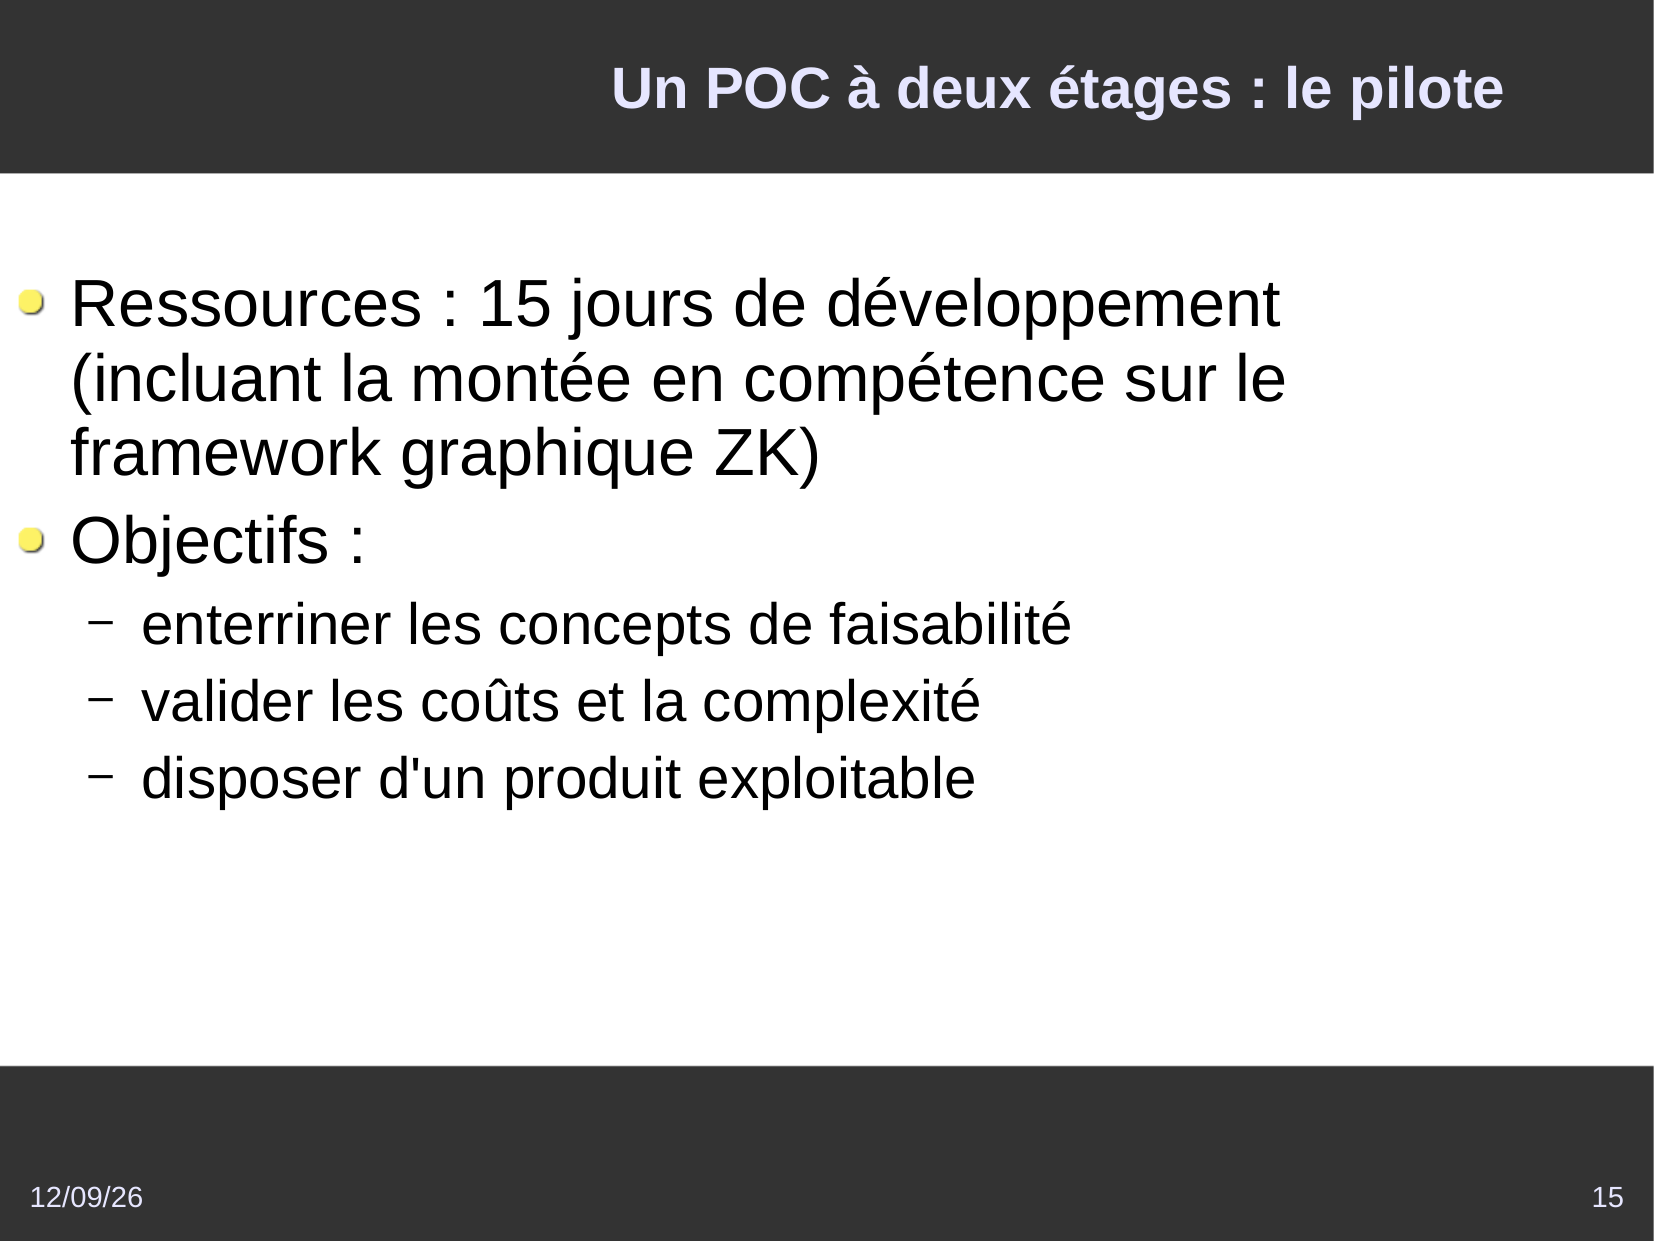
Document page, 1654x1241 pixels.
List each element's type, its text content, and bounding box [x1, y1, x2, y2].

list Ressources : 15 jours de développement (incluant la montée en compétence sur le framework graphique ZK) Objectifs : enterriner les concepts de faisabilité valider les coûts et la complexité disposer d'un produit exploitable [0, 265, 1477, 811]
title Un POC à deux étages : le pilote [29, 0, 1506, 178]
picture [0, 0, 1654, 1241]
